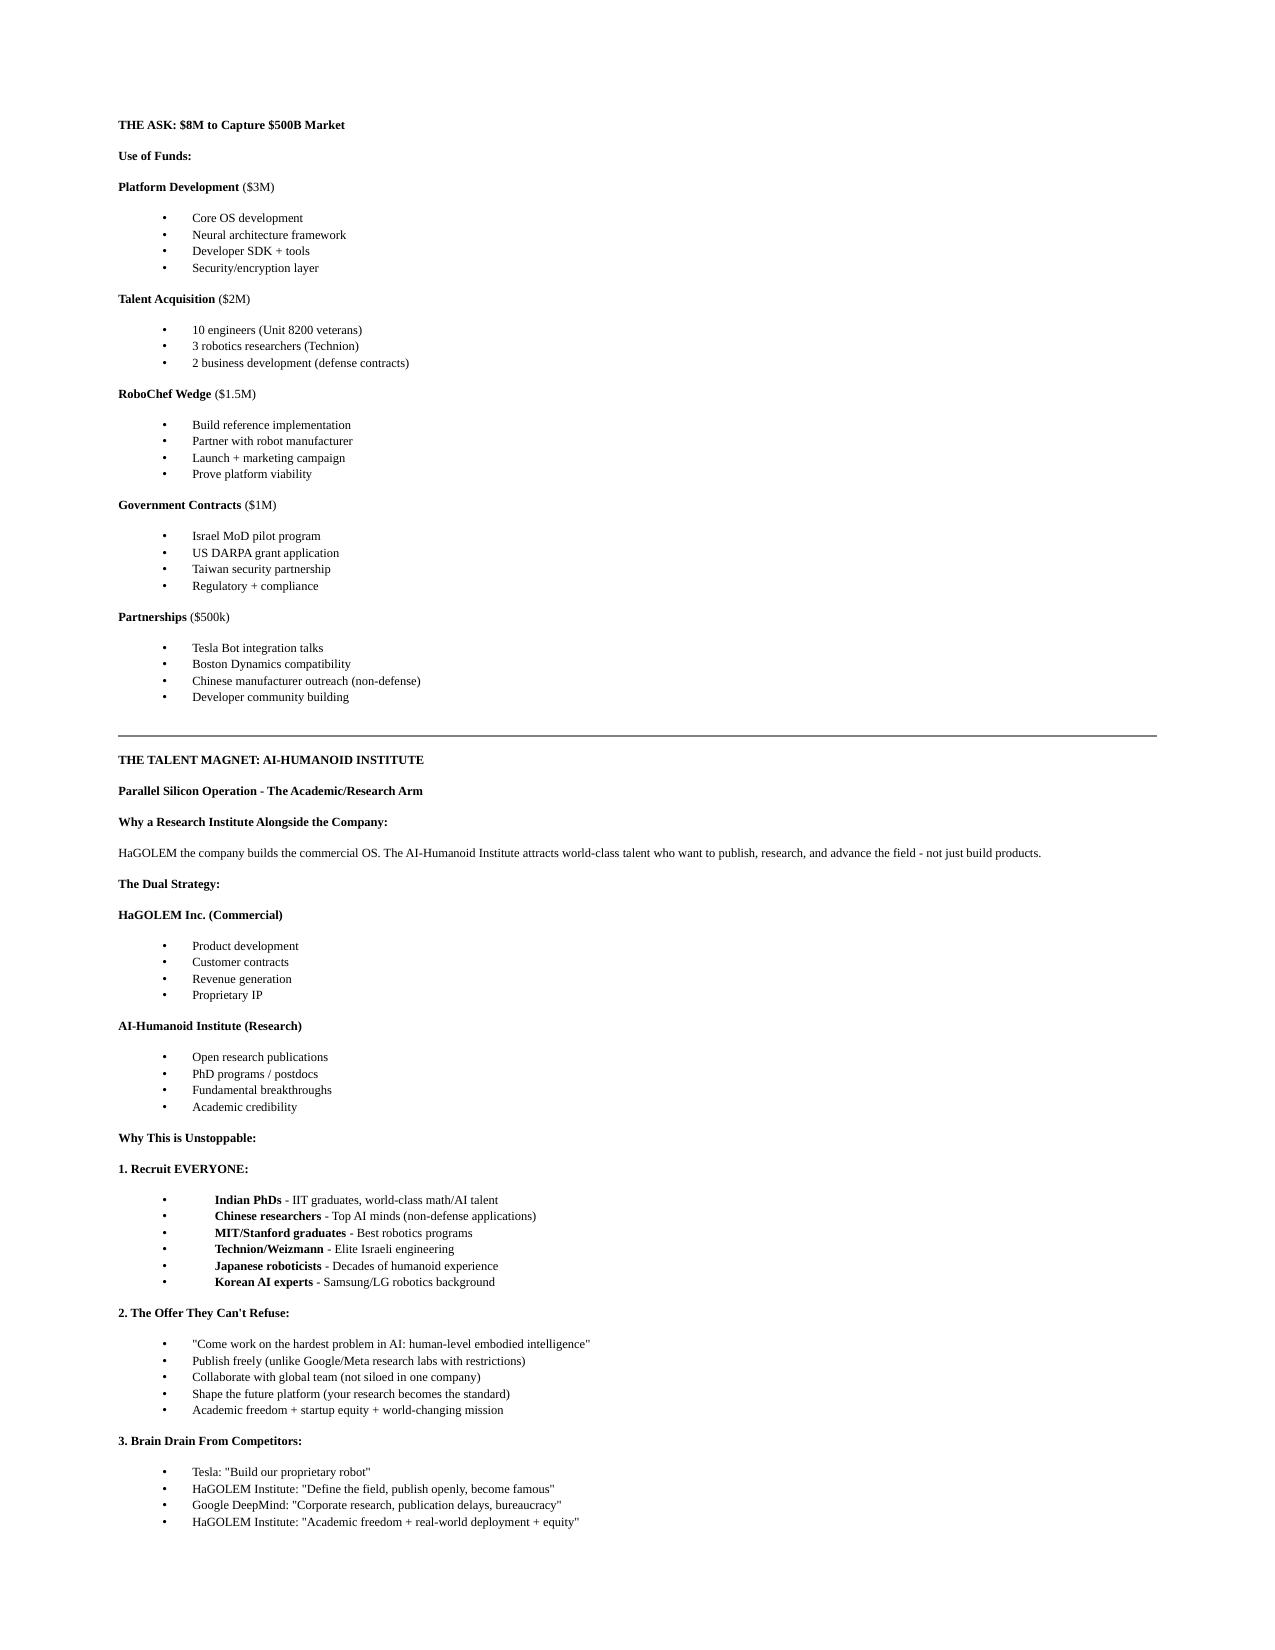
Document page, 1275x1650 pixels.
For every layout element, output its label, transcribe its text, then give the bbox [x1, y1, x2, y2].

list 🇯🇵 Japanese roboticists - Decades of humanoid experience [162, 1258, 1157, 1273]
list 🇰🇷 Korean AI experts - Samsung/LG robotics background [162, 1275, 1157, 1289]
text AI-Humanoid Institute (Research) [118, 1019, 1157, 1033]
list Build reference implementation [162, 418, 1157, 432]
list "Come work on the hardest problem in AI: human-level embodied intelligence" [162, 1337, 1157, 1351]
list Google DeepMind: "Corporate research, publication delays, bureaucracy" [162, 1498, 1157, 1512]
list Customer contracts [162, 955, 1157, 969]
list 🇺🇸 MIT/Stanford graduates - Best robotics programs [162, 1226, 1157, 1240]
list 10 engineers (Unit 8200 veterans) [162, 323, 1157, 337]
text 2. The Offer They Can't Refuse: [118, 1306, 1157, 1320]
list Revenue generation [162, 972, 1157, 986]
list 2 business development (defense contracts) [162, 356, 1157, 370]
list Tesla Bot integration talks [162, 641, 1157, 655]
list Publish freely (unlike Google/Meta research labs with restrictions) [162, 1353, 1157, 1368]
list Taiwan security partnership [162, 562, 1157, 576]
list Developer community building [162, 690, 1157, 704]
list Academic credibility [162, 1099, 1157, 1114]
text 3. Brain Drain From Competitors: [118, 1434, 1157, 1448]
list 🇨🇳 Chinese researchers - Top AI minds (non-defense applications) [162, 1209, 1157, 1223]
list Developer SDK + tools [162, 244, 1157, 258]
list Israel MoD pilot program [162, 529, 1157, 543]
subtitle Why This is Unstoppable: [118, 1131, 1157, 1145]
list Core OS development [162, 211, 1157, 226]
list PhD programs / postdocs [162, 1067, 1157, 1081]
list Open research publications [162, 1050, 1157, 1064]
text RoboChef Wedge ($1.5M) [118, 387, 1157, 401]
list Chinese manufacturer outreach (non-defense) [162, 673, 1157, 688]
list 🇮🇱 Technion/Weizmann - Elite Israeli engineering [162, 1242, 1157, 1256]
text HaGOLEM Inc. (Commercial) [118, 908, 1157, 922]
text HaGOLEM the company builds the commercial OS. The AI-Humanoid Institute attracts world-class talent who want to publish, research, and advance the field - not just build products. [118, 846, 1157, 860]
subtitle THE ASK: $8M to Capture $500B Market [118, 118, 1157, 132]
list 3 robotics researchers (Technion) [162, 339, 1157, 353]
list Prove platform viability [162, 467, 1157, 481]
list Boston Dynamics compatibility [162, 657, 1157, 671]
text Talent Acquisition ($2M) [118, 292, 1157, 306]
list Academic freedom + startup equity + world-changing mission [162, 1403, 1157, 1417]
list Fundamental breakthroughs [162, 1083, 1157, 1097]
list 🇮🇳 Indian PhDs - IIT graduates, world-class math/AI talent [162, 1193, 1157, 1207]
list Security/encryption layer [162, 261, 1157, 275]
list Neural architecture framework [162, 228, 1157, 242]
text 1. Recruit EVERYONE: [118, 1162, 1157, 1176]
subtitle THE TALENT MAGNET: AI-HUMANOID INSTITUTE [118, 752, 1157, 767]
text Partnerships ($500k) [118, 609, 1157, 624]
list Launch + marketing campaign [162, 451, 1157, 465]
list Partner with robot manufacturer [162, 434, 1157, 448]
text Government Contracts ($1M) [118, 498, 1157, 512]
list Tesla: "Build our proprietary robot" [162, 1465, 1157, 1479]
list HaGOLEM Institute: "Define the field, publish openly, become famous" [162, 1481, 1157, 1496]
list HaGOLEM Institute: "Academic freedom + real-world deployment + equity" [162, 1514, 1157, 1529]
subtitle The Dual Strategy: [118, 877, 1157, 891]
list Shape the future platform (your research becomes the standard) [162, 1386, 1157, 1401]
text Why a Research Institute Alongside the Company: [118, 814, 1157, 829]
list US DARPA grant application [162, 546, 1157, 560]
list Proprietary IP [162, 988, 1157, 1002]
list Product development [162, 939, 1157, 953]
list Regulatory + compliance [162, 578, 1157, 593]
text Platform Development ($3M) [118, 180, 1157, 194]
subtitle Parallel Silicon Operation - The Academic/Research Arm [118, 783, 1157, 798]
list Collaborate with global team (not siloed in one company) [162, 1370, 1157, 1384]
subtitle Use of Funds: [118, 149, 1157, 163]
